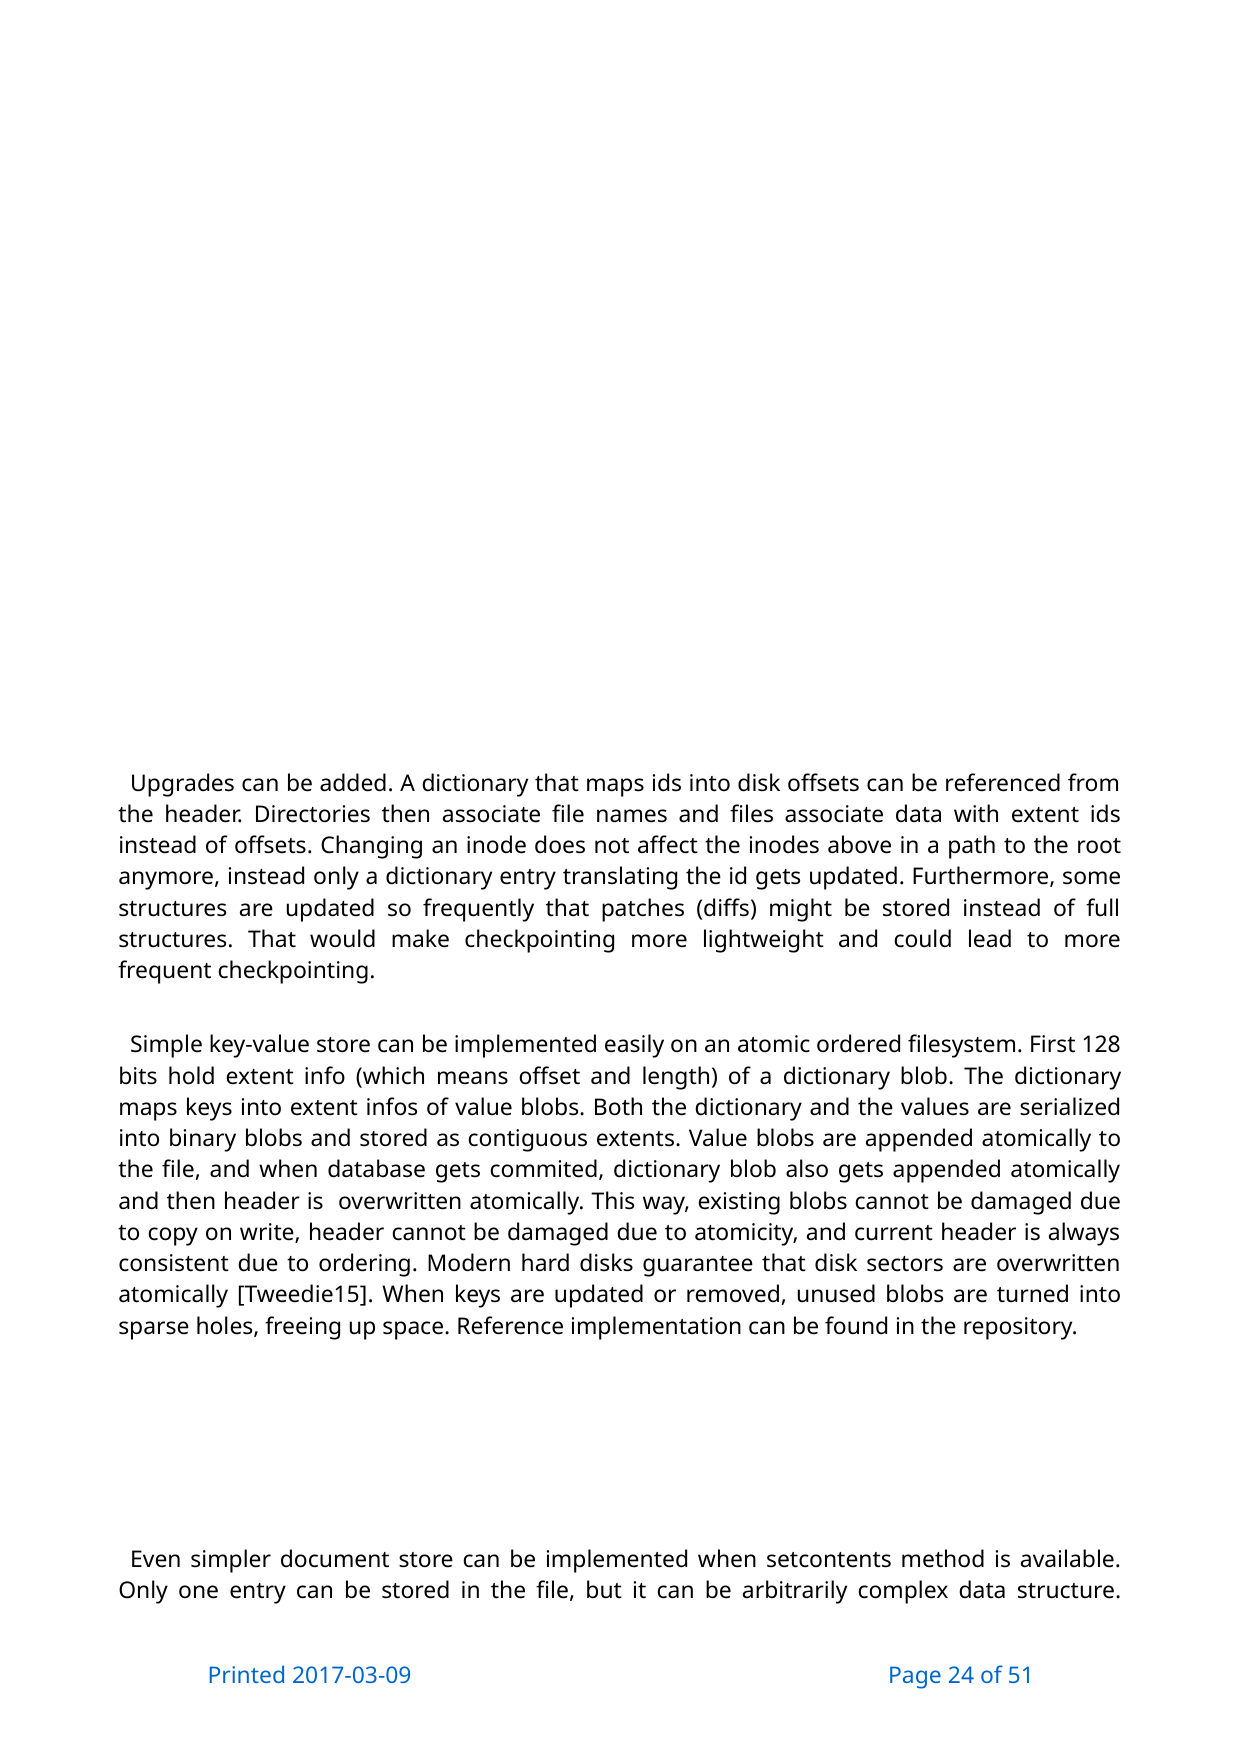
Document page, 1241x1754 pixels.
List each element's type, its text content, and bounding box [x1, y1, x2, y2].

text Upgrades can be added. A dictionary that maps ids into disk offsets can be referenced from the header. Directories then associate file names and files associate data with extent ids instead of offsets. Changing an inode does not affect the inodes above in a path to the root anymore, instead only a dictionary entry translating the id gets updated. Furthermore, some structures are updated so frequently that patches (diffs) might be stored instead of full structures. That would make checkpointing more lightweight and could lead to more frequent checkpointing. [118, 766, 1122, 985]
text Even simpler document store can be implemented when setcontents method is available. Only one entry can be stored in the file, but it can be arbitrarily complex data structure. [118, 1543, 1122, 1605]
text Simple key-value store can be implemented easily on an atomic ordered filesystem. First 128 bits hold extent info (which means offset and length) of a dictionary blob. The dictionary maps keys into extent infos of value blobs. Both the dictionary and the values are serialized into binary blobs and stored as contiguous extents. Value blobs are appended atomically to the file, and when database gets commited, dictionary blob also gets appended atomically and then header is overwritten atomically. This way, existing blobs cannot be damaged due to copy on write, header cannot be damaged due to atomicity, and current header is always consistent due to ordering. Modern hard disks guarantee that disk sectors are overwritten atomically [Tweedie15]. When keys are updated or removed, unused blobs are turned into sparse holes, freeing up space. Reference implementation can be found in the repository. [118, 1028, 1122, 1341]
